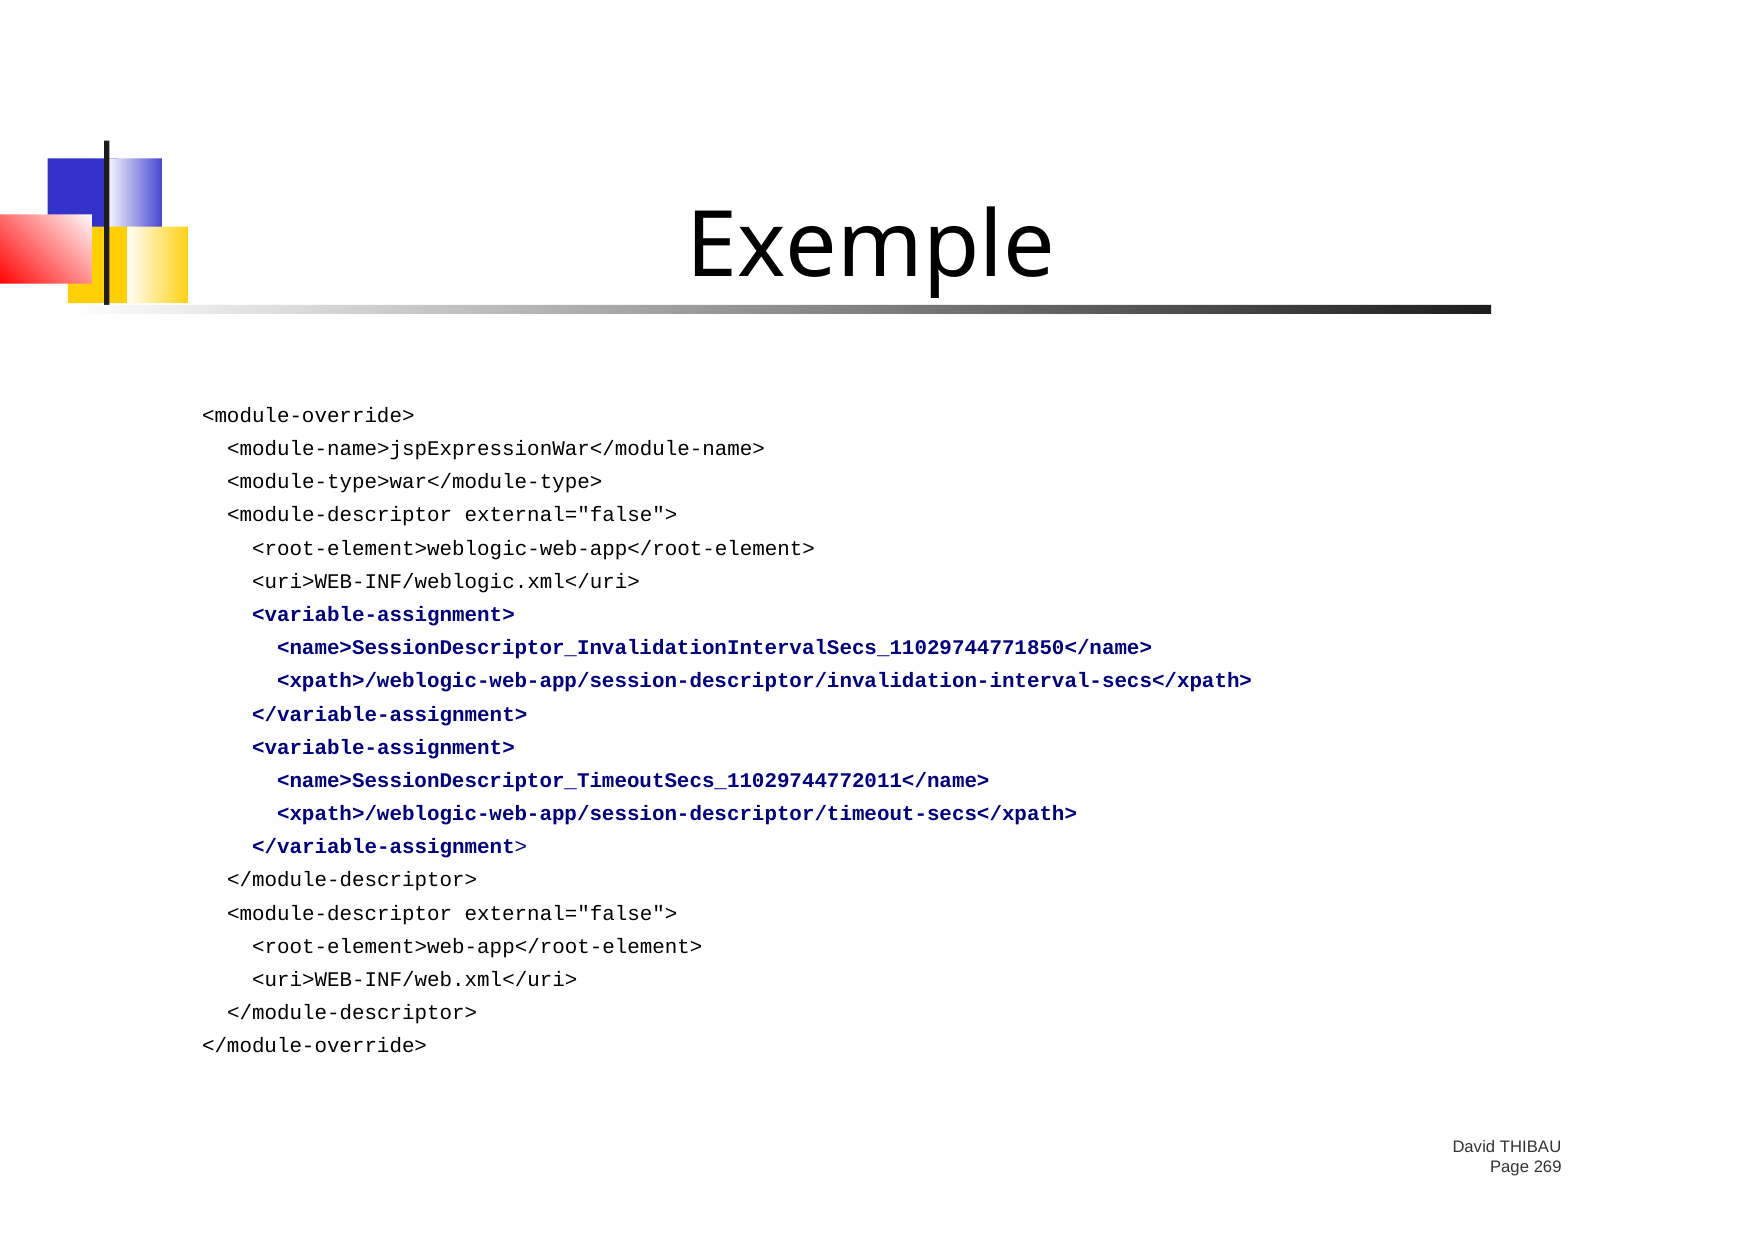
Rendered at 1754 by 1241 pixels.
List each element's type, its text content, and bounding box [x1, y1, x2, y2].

title Exemple [179, 147, 1563, 344]
list <module-override> <module-name>jspExpressionWar</module-name> <module-type>war</module-type> <module-descriptor external="false"> <root-element>weblogic-web-app</root-element> <uri>WEB-INF/weblogic.xml</uri> <variable-assignment> <name>SessionDescriptor_InvalidationIntervalSecs_11029744771850</name> <xpath>/weblogic-web-app/session-descriptor/invalidation-interval-secs</xpath> </variable-assignment> <variable-assignment> <name>SessionDescriptor_TimeoutSecs_11029744772011</name> <xpath>/weblogic-web-app/session-descriptor/timeout-secs</xpath> </variable-assignment> </module-descriptor> <module-descriptor external="false"> <root-element>web-app</root-element> <uri>WEB-INF/web.xml</uri> </module-descriptor> </module-override> [175, 401, 1559, 1095]
